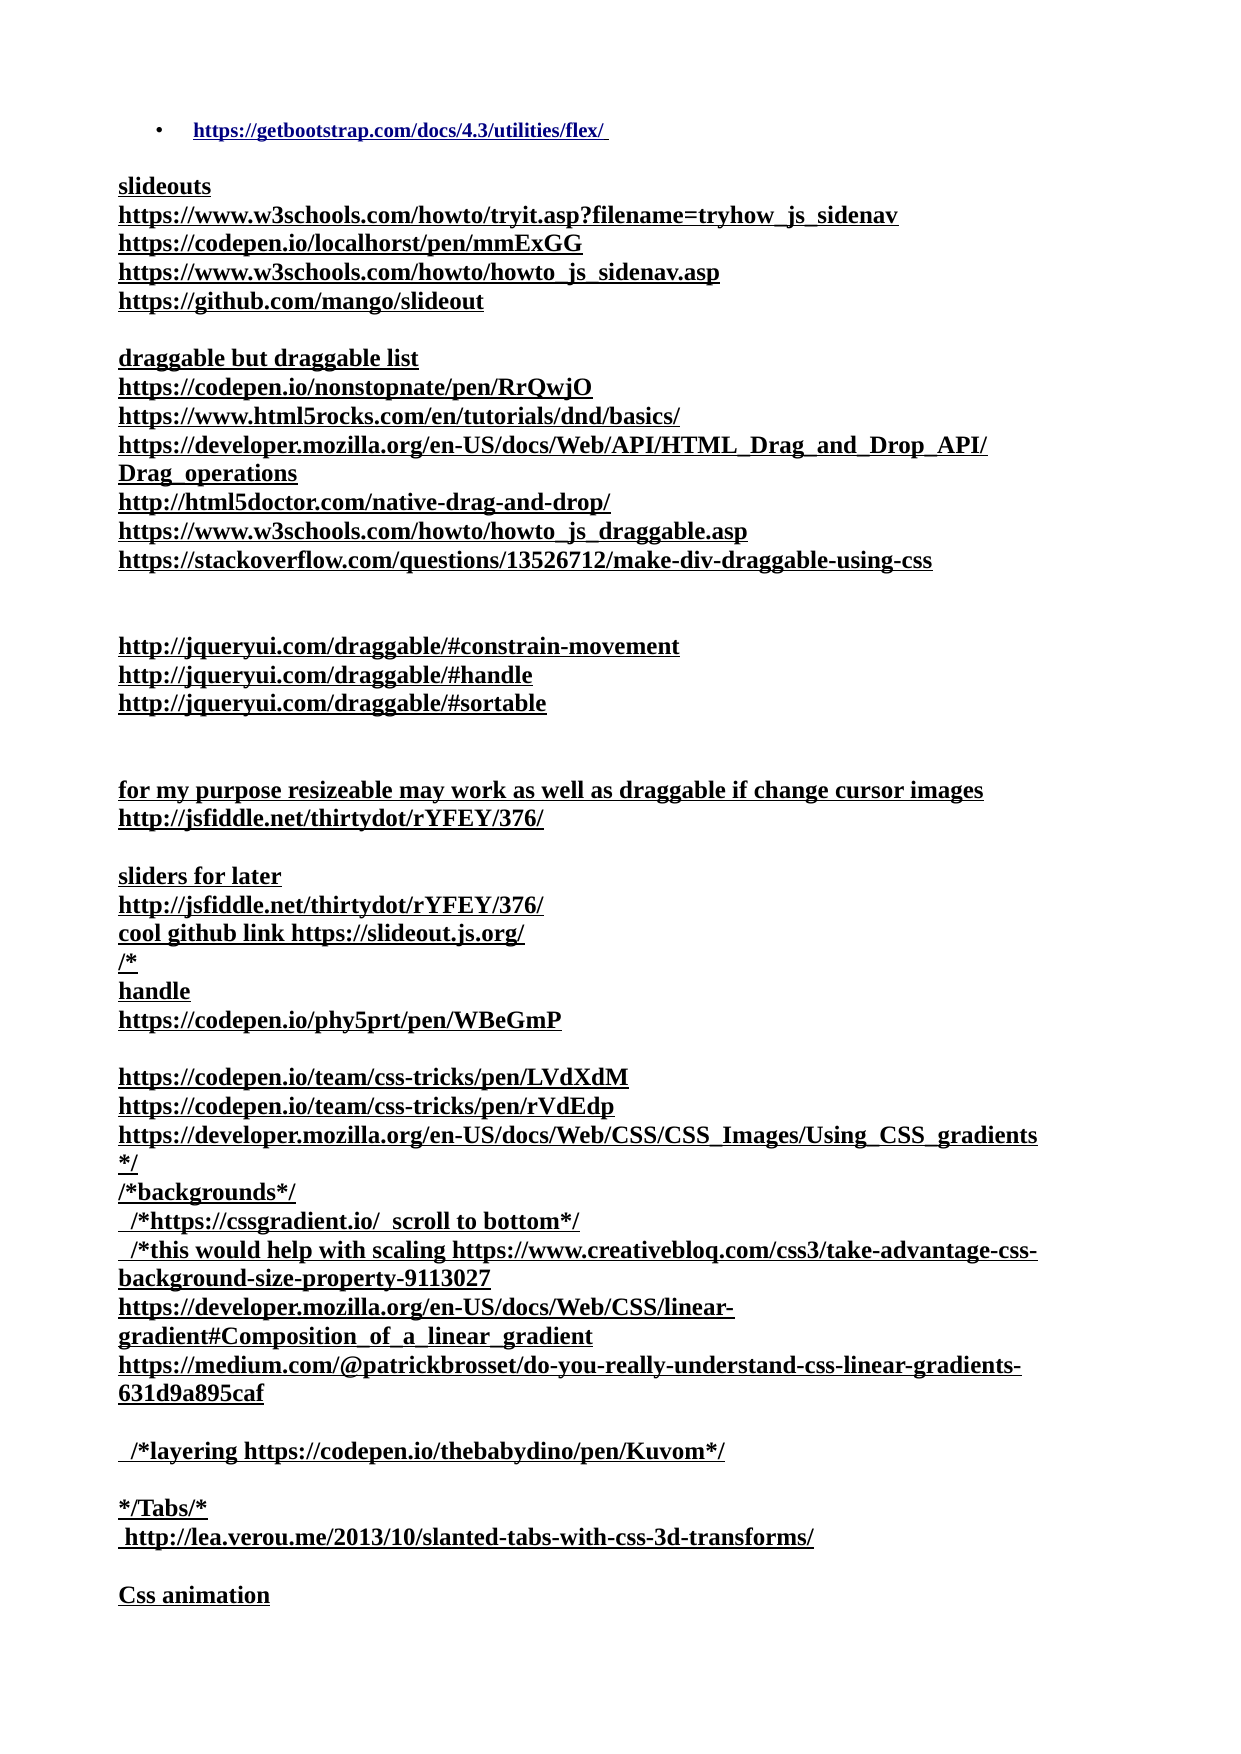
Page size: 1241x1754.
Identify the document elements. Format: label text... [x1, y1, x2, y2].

text https://www.w3schools.com/howto/howto_js_draggable.asp [118, 516, 1122, 545]
text https://codepen.io/team/css-tricks/pen/LVdXdM [118, 1062, 1122, 1091]
text http://jqueryui.com/draggable/#sortable [118, 688, 1122, 717]
text https://codepen.io/team/css-tricks/pen/rVdEdp [118, 1091, 1122, 1120]
text http://html5doctor.com/native-drag-and-drop/ [118, 487, 1122, 516]
text https://developer.mozilla.org/en-US/docs/Web/API/HTML_Drag_and_Drop_API/Drag_operations [118, 430, 1122, 487]
text https://www.html5rocks.com/en/tutorials/dnd/basics/ [118, 401, 1122, 430]
text /* [118, 947, 1122, 976]
text */ [118, 1148, 1122, 1177]
text https://developer.mozilla.org/en-US/docs/Web/CSS/linear-gradient#Composition_of_a_linear_gradient [118, 1292, 1122, 1350]
text http://lea.verou.me/2013/10/slanted-tabs-with-css-3d-transforms/ [118, 1522, 1122, 1551]
text https://www.w3schools.com/howto/howto_js_sidenav.asp [118, 257, 1122, 286]
text https://stackoverflow.com/questions/13526712/make-div-draggable-using-css [118, 545, 1122, 573]
text */Tabs/* [118, 1493, 1122, 1522]
text Css animation [118, 1580, 1122, 1608]
text /*this would help with scaling https://www.creativebloq.com/css3/take-advantage-css-background-size-property-9113027 [118, 1235, 1122, 1292]
text draggable but draggable list [118, 343, 1122, 372]
text http://jqueryui.com/draggable/#constrain-movement [118, 631, 1122, 660]
text https://codepen.io/phy5prt/pen/WBeGmP [118, 1005, 1122, 1033]
text https://codepen.io/localhorst/pen/mmExGG [118, 228, 1122, 257]
text http://jsfiddle.net/thirtydot/rYFEY/376/ [118, 803, 1122, 832]
text http://jsfiddle.net/thirtydot/rYFEY/376/ [118, 890, 1122, 918]
text http://jqueryui.com/draggable/#handle [118, 660, 1122, 688]
text for my purpose resizeable may work as well as draggable if change cursor images [118, 775, 1122, 803]
text https://github.com/mango/slideout [118, 286, 1122, 315]
text https://www.w3schools.com/howto/tryit.asp?filename=tryhow_js_sidenav [118, 200, 1122, 228]
text /*layering https://codepen.io/thebabydino/pen/Kuvom*/ [118, 1436, 1122, 1465]
text /*backgrounds*/ [118, 1177, 1122, 1206]
text https://developer.mozilla.org/en-US/docs/Web/CSS/CSS_Images/Using_CSS_gradients [118, 1120, 1122, 1148]
text /*https://cssgradient.io/ scroll to bottom*/ [118, 1206, 1122, 1235]
text handle [118, 976, 1122, 1005]
text https://medium.com/@patrickbrosset/do-you-really-understand-css-linear-gradients-631d9a895caf [118, 1350, 1122, 1407]
text cool github link https://slideout.js.org/ [118, 918, 1122, 947]
list https://getbootstrap.com/docs/4.3/utilities/flex/ [156, 118, 1122, 142]
text slideouts [118, 171, 1122, 200]
text sliders for later [118, 861, 1122, 890]
text https://codepen.io/nonstopnate/pen/RrQwjO [118, 372, 1122, 401]
